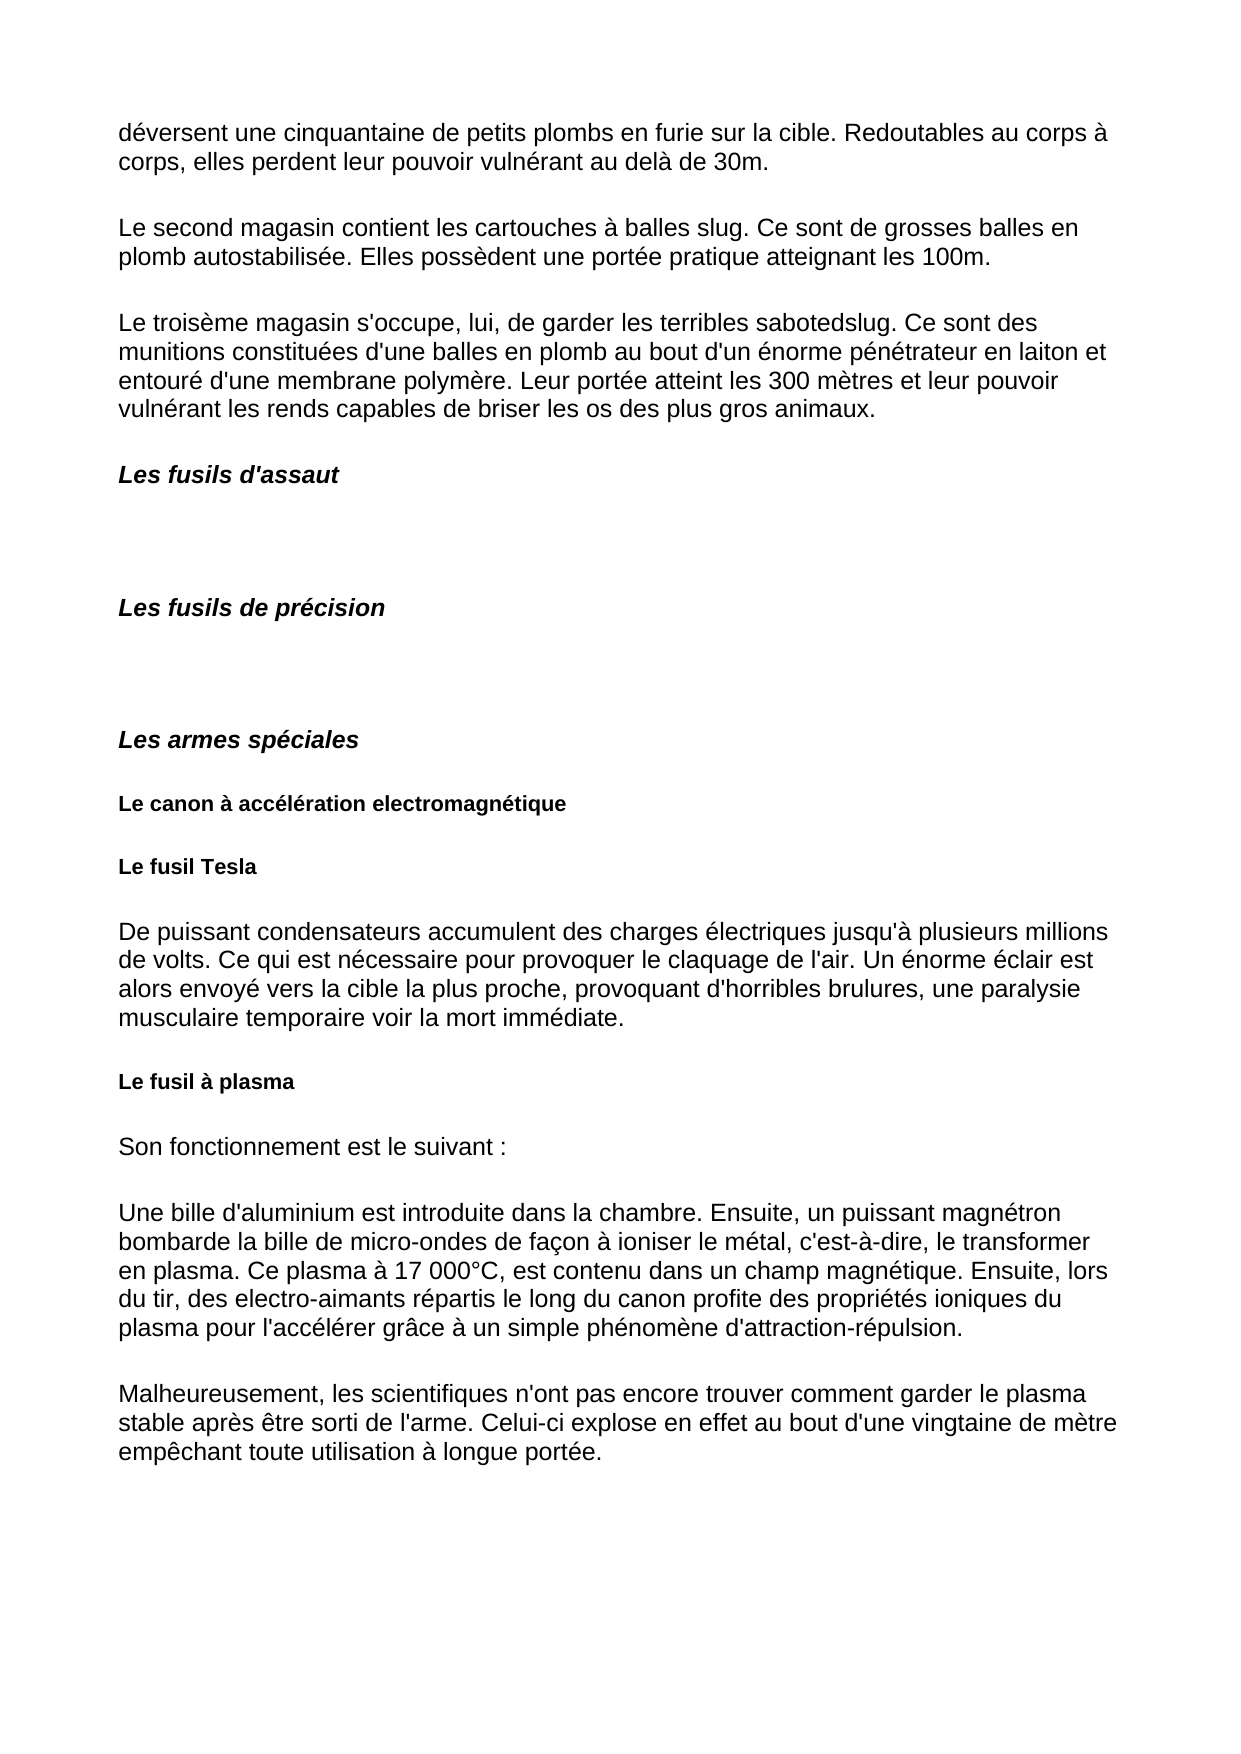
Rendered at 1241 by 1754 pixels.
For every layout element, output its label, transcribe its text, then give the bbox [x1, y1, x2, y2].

subtitle Le fusil à plasma [118, 1069, 1122, 1094]
text Son fonctionnement est le suivant : [118, 1132, 1122, 1161]
text Malheureusement, les scientifiques n'ont pas encore trouver comment garder le plasma stable après être sorti de l'arme. Celui-ci explose en effet au bout d'une vingtaine de mètre empêchant toute utilisation à longue portée. [118, 1379, 1122, 1466]
subtitle Les fusils de précision [118, 593, 1122, 621]
text De puissant condensateurs accumulent des charges électriques jusqu'à plusieurs millions de volts. Ce qui est nécessaire pour provoquer le claquage de l'air. Un énorme éclair est alors envoyé vers la cible la plus proche, provoquant d'horribles brulures, une paralysie musculaire temporaire voir la mort immédiate. [118, 917, 1122, 1032]
subtitle Le canon à accélération electromagnétique [118, 791, 1122, 816]
subtitle Le fusil Tesla [118, 854, 1122, 879]
text Une bille d'aluminium est introduite dans la chambre. Ensuite, un puissant magnétron bombarde la bille de micro-ondes de façon à ioniser le métal, c'est-à-dire, le transformer en plasma. Ce plasma à 17 000°C, est contenu dans un champ magnétique. Ensuite, lors du tir, des electro-aimants répartis le long du canon profite des propriétés ioniques du plasma pour l'accélérer grâce à un simple phénomène d'attraction-répulsion. [118, 1198, 1122, 1342]
text déversent une cinquantaine de petits plombs en furie sur la cible. Redoutables au corps à corps, elles perdent leur pouvoir vulnérant au delà de 30m. [118, 118, 1122, 176]
subtitle Les fusils d'assaut [118, 461, 1122, 489]
text Le second magasin contient les cartouches à balles slug. Ce sont de grosses balles en plomb autostabilisée. Elles possèdent une portée pratique atteignant les 100m. [118, 213, 1122, 271]
text Le troisème magasin s'occupe, lui, de garder les terribles sabotedslug. Ce sont des munitions constituées d'une balles en plomb au bout d'un énorme pénétrateur en laiton et entouré d'une membrane polymère. Leur portée atteint les 300 mètres et leur pouvoir vulnérant les rends capables de briser les os des plus gros animaux. [118, 308, 1122, 423]
subtitle Les armes spéciales [118, 725, 1122, 754]
